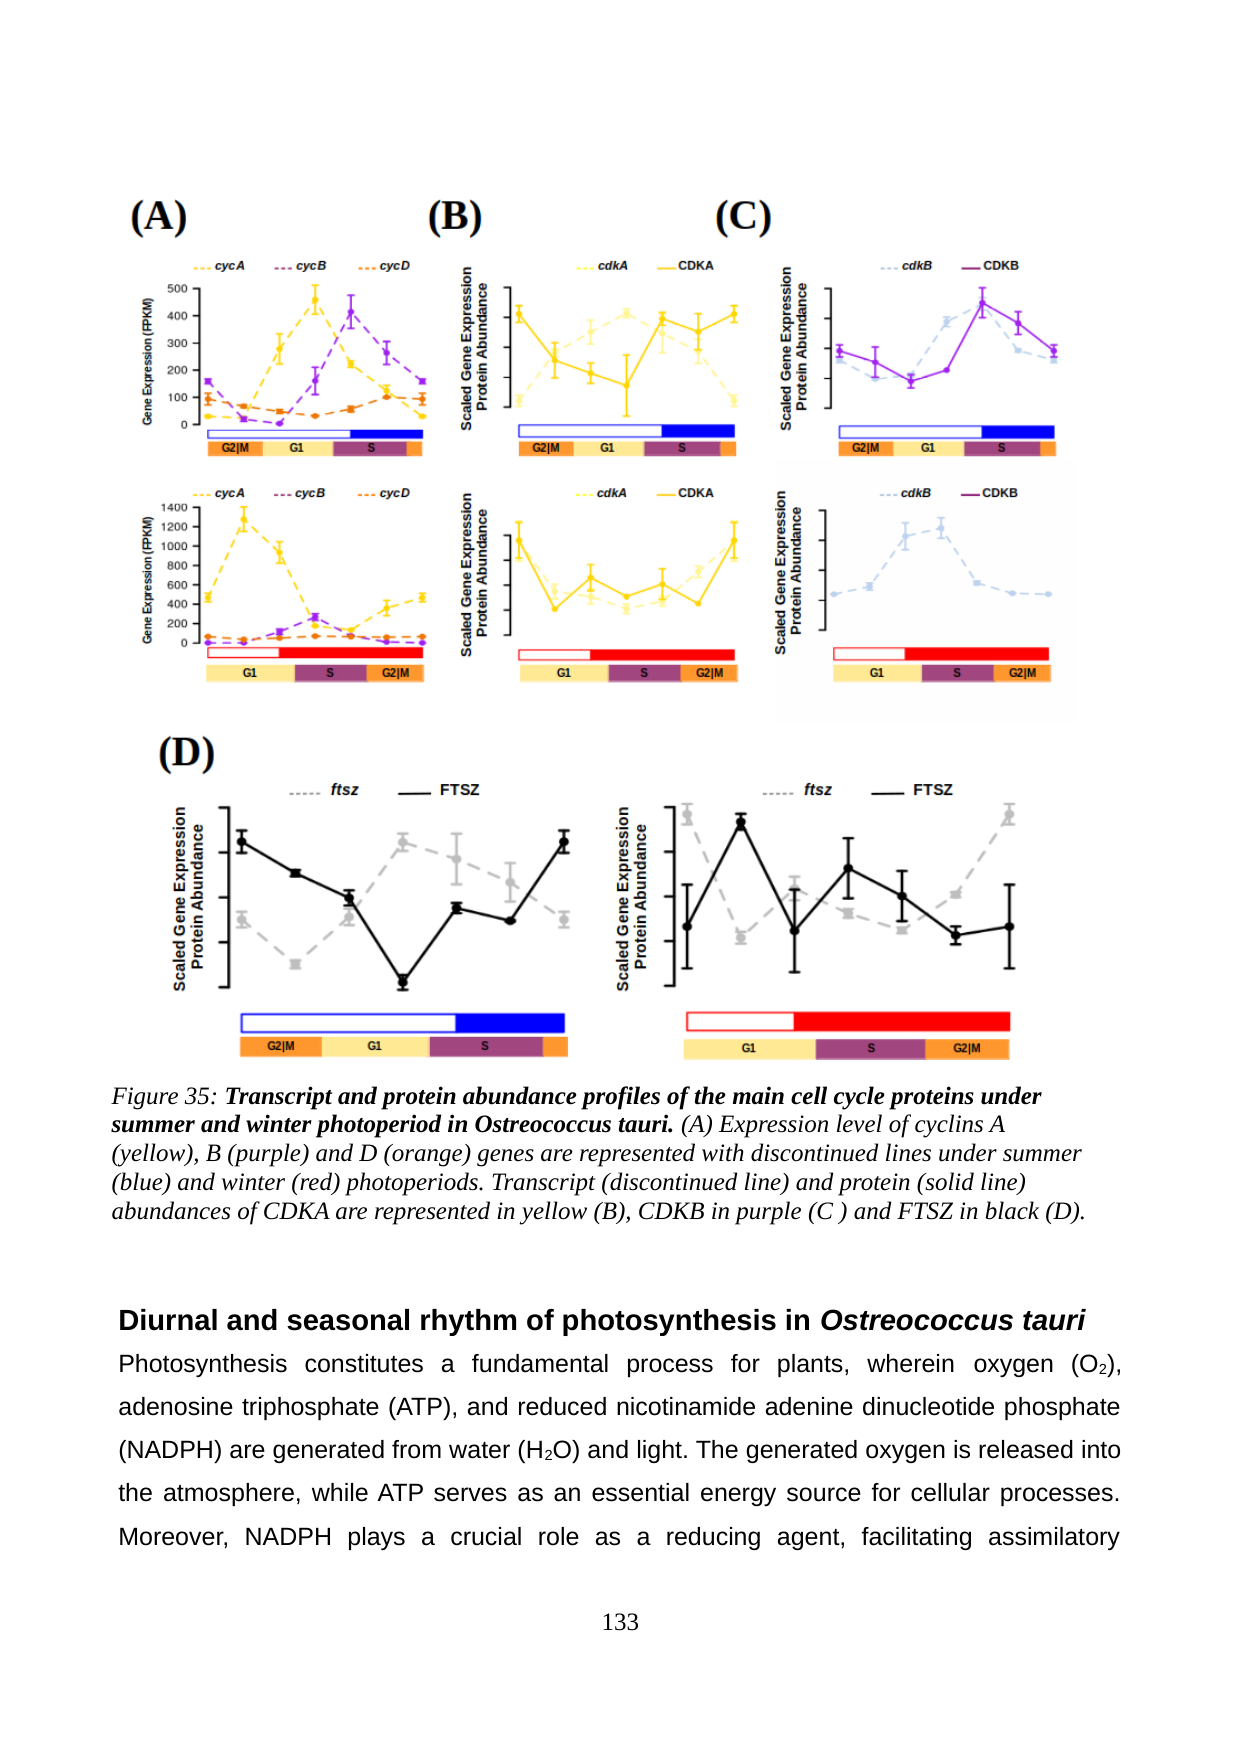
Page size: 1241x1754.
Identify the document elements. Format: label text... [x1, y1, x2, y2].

subtitle Diurnal and seasonal rhythm of photosynthesis in Ostreococcus tauri [118, 1303, 1122, 1336]
text Photosynthesis constitutes a fundamental process for plants, wherein oxygen (O2), adenosine triphosphate (ATP), and reduced nicotinamide adenine dinucleotide phosphate (NADPH) are generated from water (H2O) and light. The generated oxygen is released into the atmosphere, while ATP serves as an essential energy source for cellular processes. Moreover, NADPH plays a crucial role as a reducing agent, facilitating assimilatory [118, 1349, 1122, 1550]
picture [117, 187, 1077, 1081]
text Figure 35: Transcript and protein abundance profiles of the main cell cycle proteins under summer and winter photoperiod in Ostreococcus tauri. (A) Expression level of cyclins A (yellow), B (purple) and D (orange) genes are represented with discontinued lines under summer (blue) and winter (red) photoperiods. Transcript (discontinued line) and protein (solid line) abundances of CDKA are represented in yellow (B), CDKB in purple (C ) and FTSZ in black (D). [111, 189, 1100, 1224]
